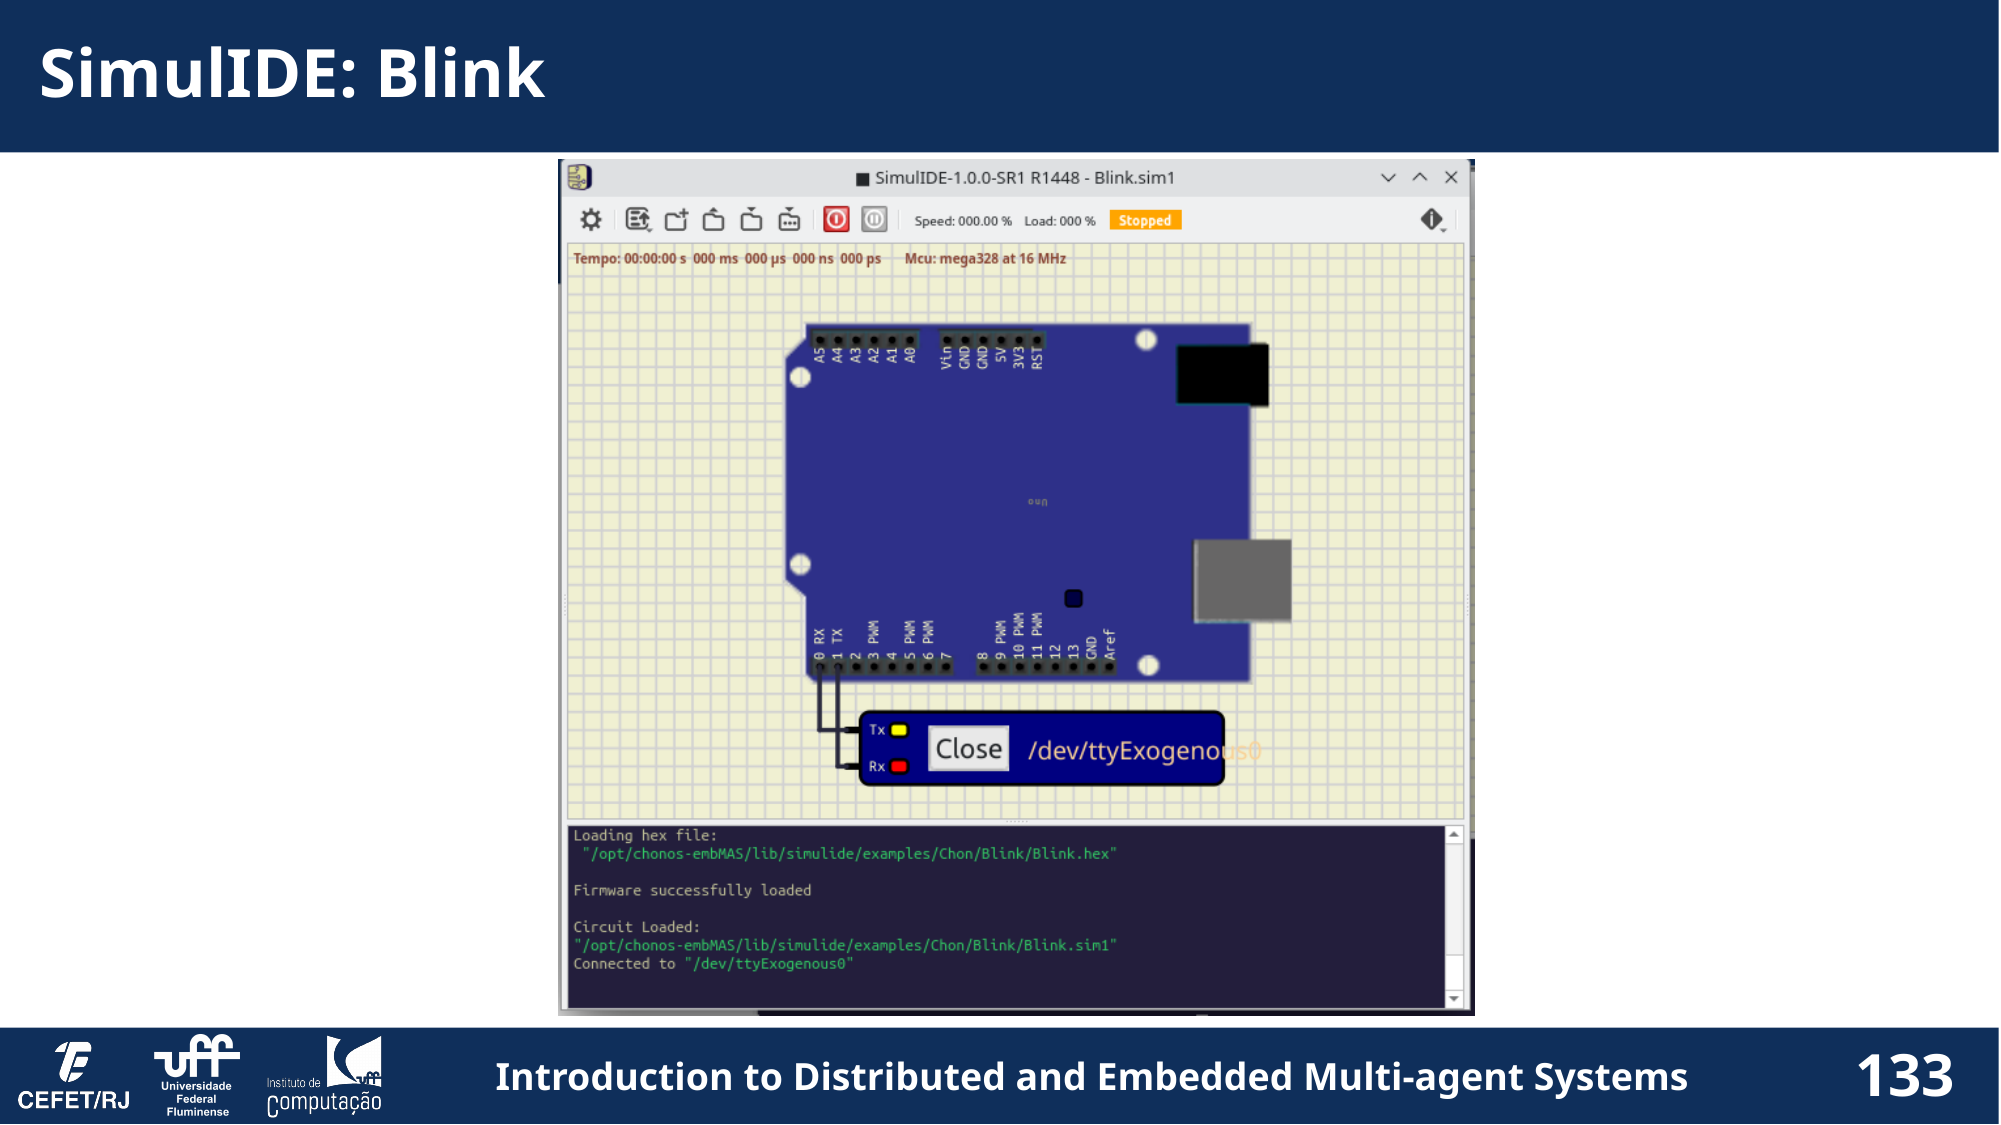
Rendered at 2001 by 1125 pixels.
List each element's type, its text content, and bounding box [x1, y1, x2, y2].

picture [265, 1033, 383, 1118]
picture [18, 1021, 129, 1125]
text_box SimulIDE: Blink [25, 23, 1998, 116]
picture [153, 1033, 241, 1121]
picture [558, 159, 1475, 1016]
